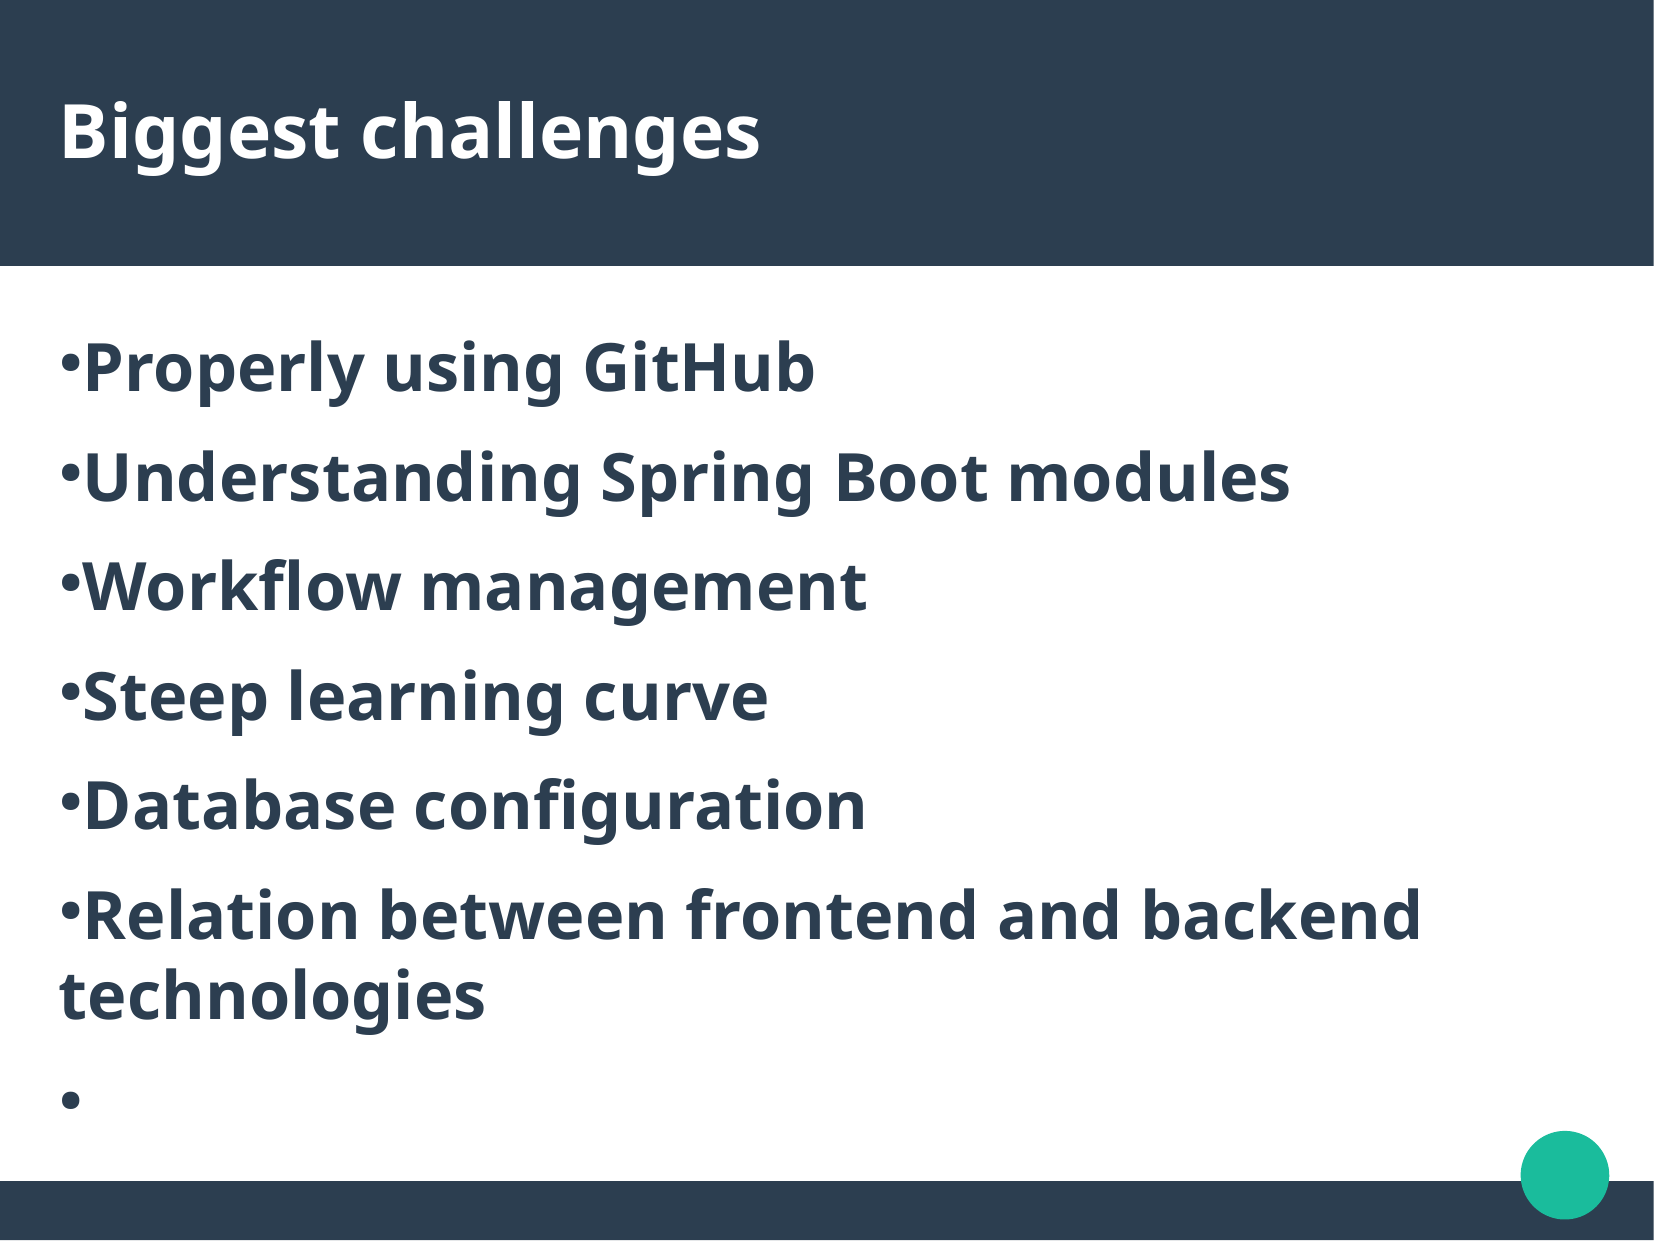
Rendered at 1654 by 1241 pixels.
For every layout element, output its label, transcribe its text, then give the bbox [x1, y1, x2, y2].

title Biggest challenges [59, 49, 1595, 207]
list Properly using GitHub Understanding Spring Boot modules Workflow management Steep learning curve Database configuration Relation between frontend and backend technologies [59, 324, 1595, 1152]
